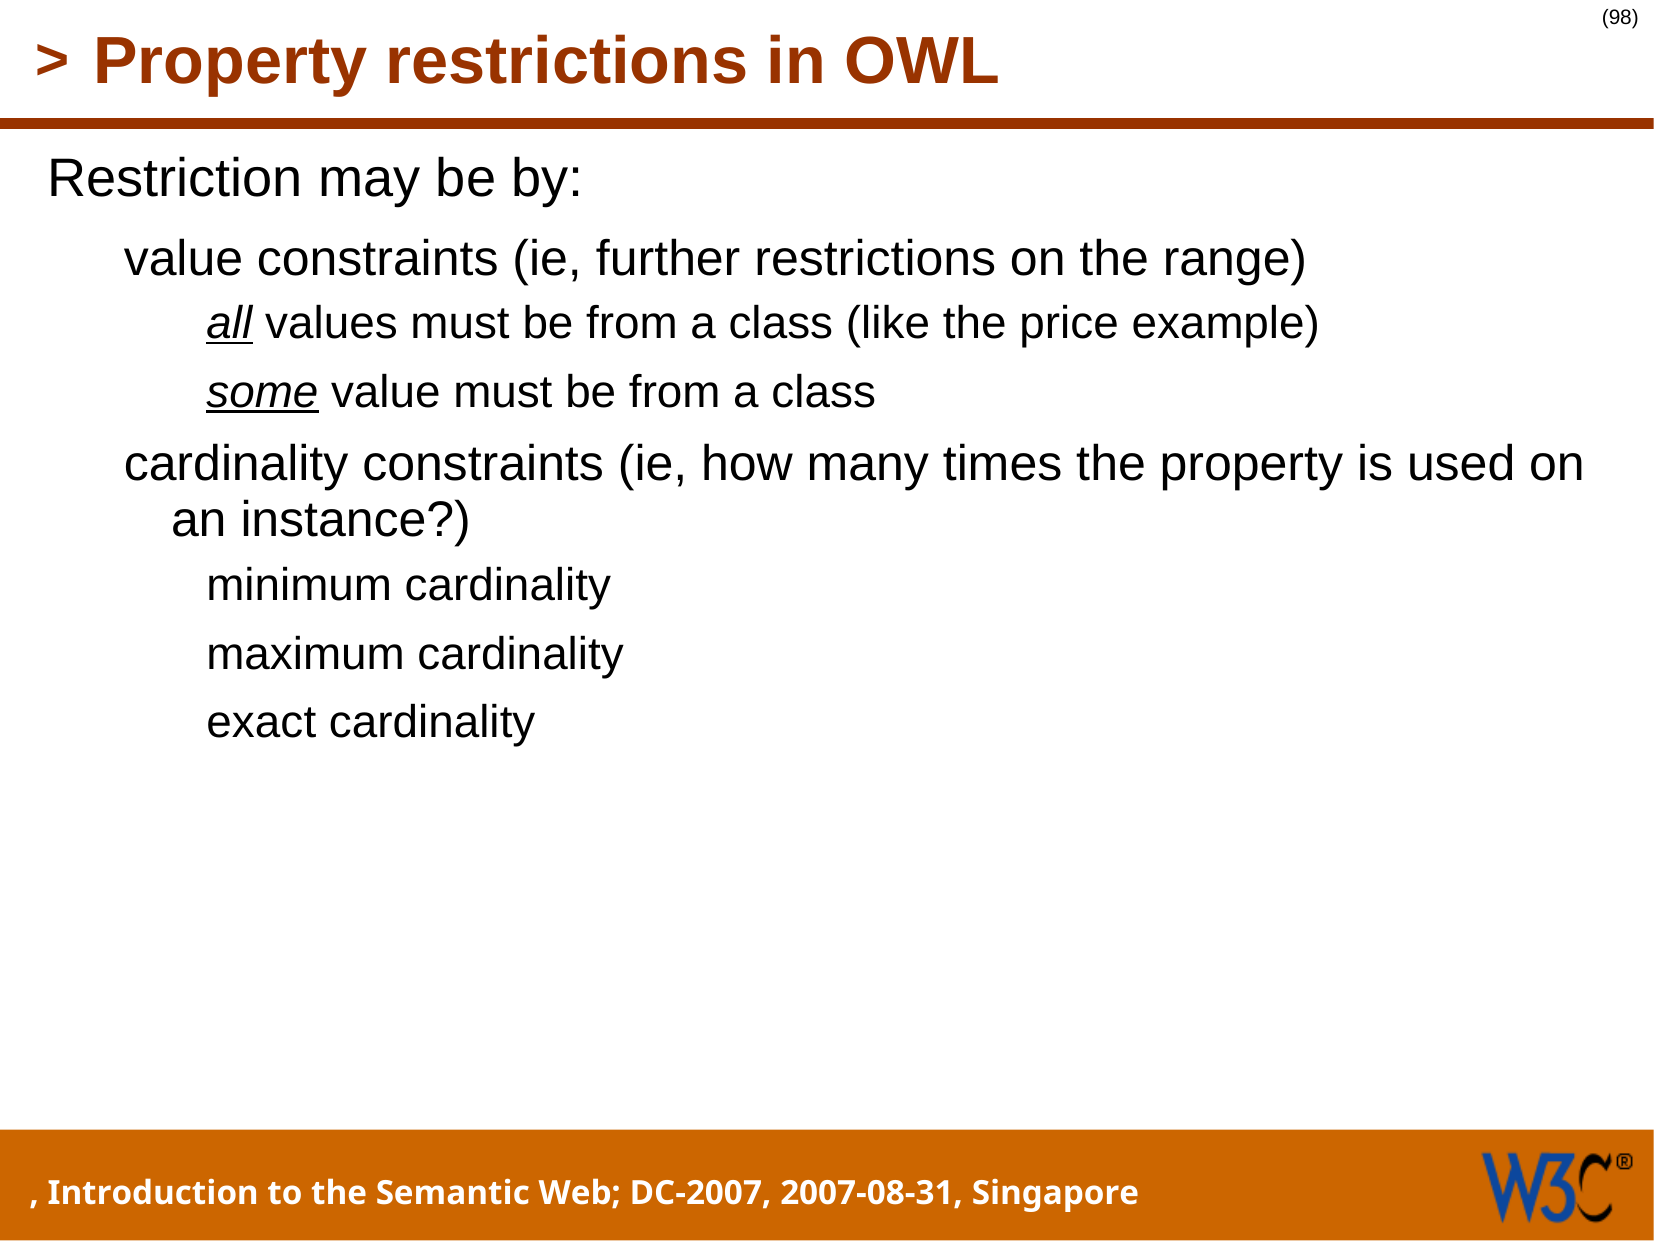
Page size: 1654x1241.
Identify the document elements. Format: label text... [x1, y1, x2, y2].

list Restriction may be by: value constraints (ie, further restrictions on the range) all values must be from a class (like the price example) some value must be from a class cardinality constraints (ie, how many times the property is used on an instance?) minimum cardinality maximum cardinality exact cardinality [29, 147, 1624, 1119]
picture [1477, 1149, 1639, 1228]
title Property restrictions in OWL [93, 7, 1493, 111]
